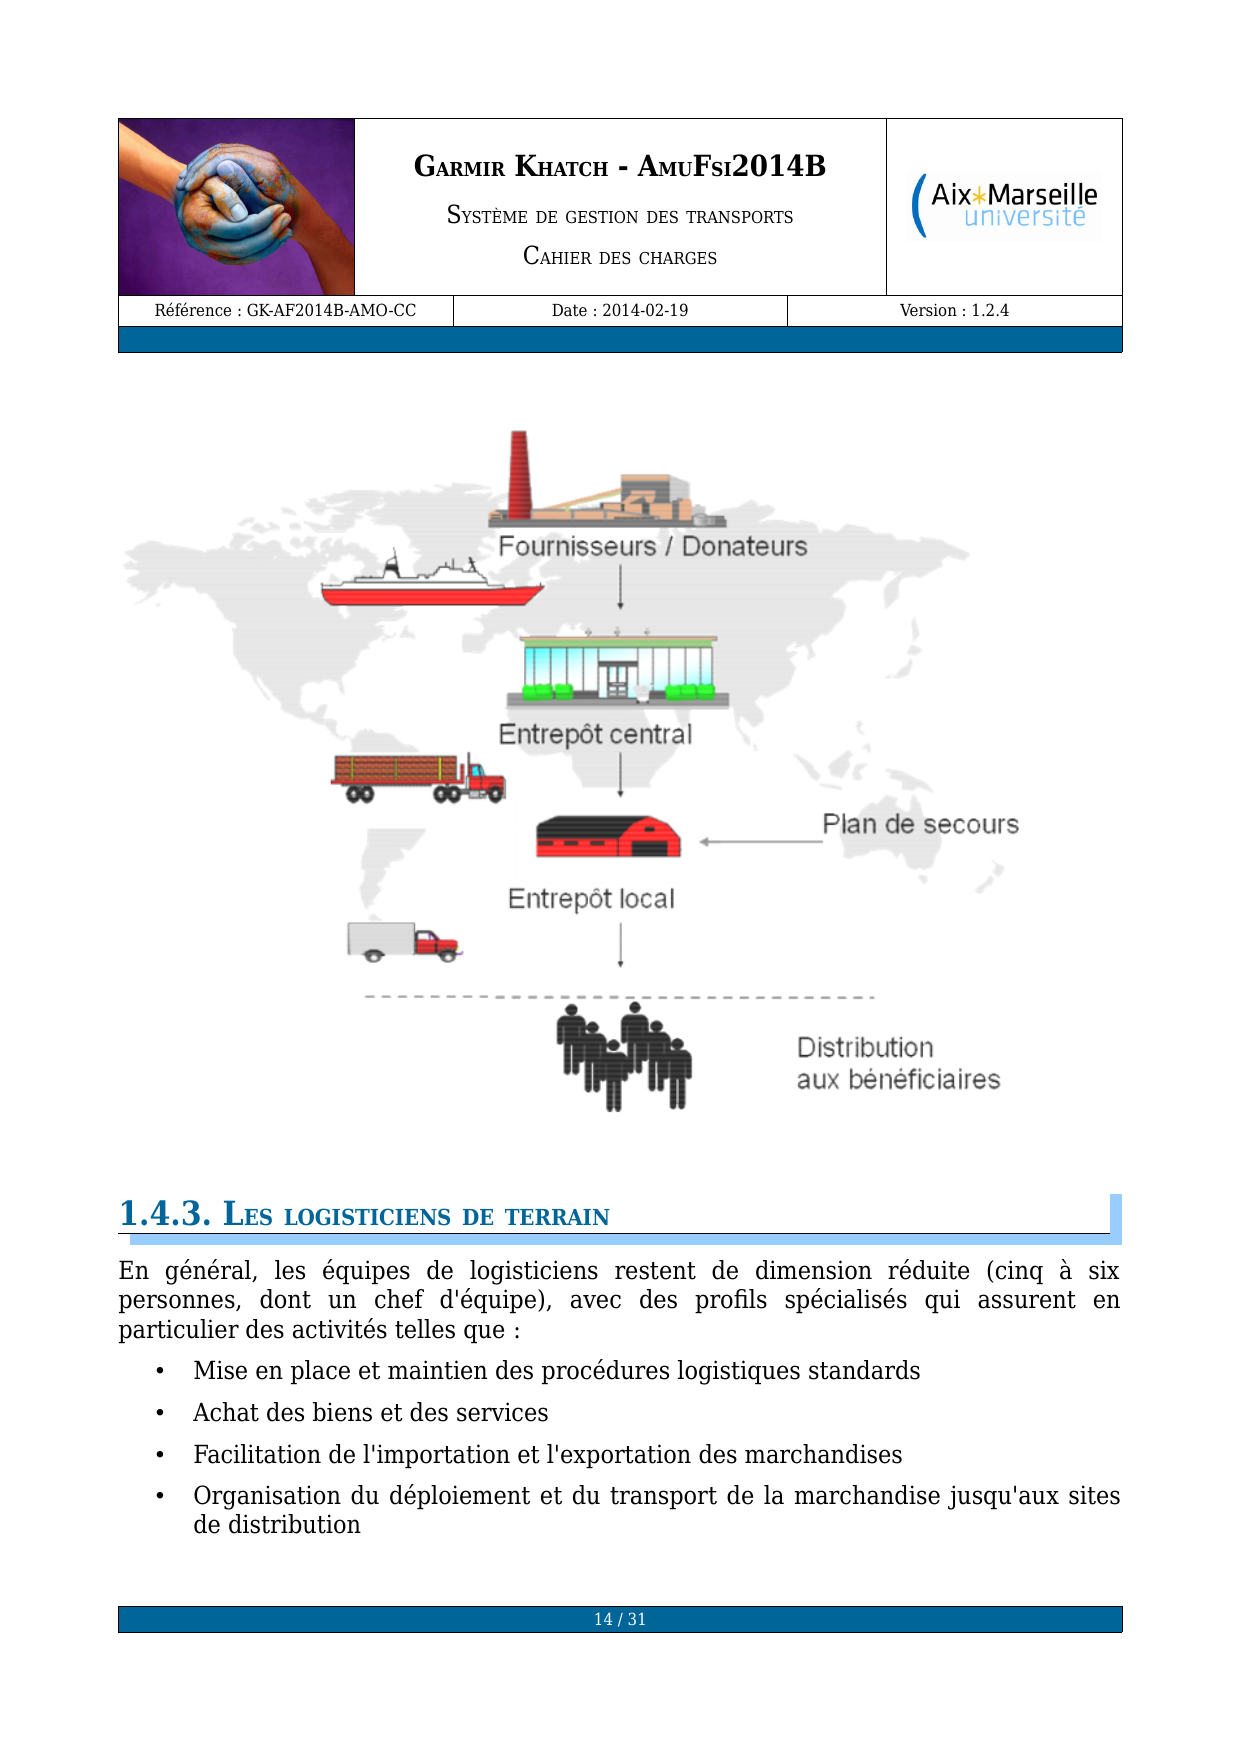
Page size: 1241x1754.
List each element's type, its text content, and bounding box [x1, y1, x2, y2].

list Mise en place et maintien des procédures logistiques standards [156, 1356, 1122, 1386]
list Achat des biens et des services [156, 1398, 1122, 1427]
text En général, les équipes de logisticiens restent de dimension réduite (cinq à six personnes, dont un chef d'équipe), avec des profils spécialisés qui assurent en particulier des activités telles que : [118, 1256, 1122, 1344]
picture [118, 381, 1123, 1129]
picture [119, 119, 354, 295]
picture [887, 126, 1122, 288]
list Facilitation de l'importation et l'exportation des marchandises [156, 1440, 1122, 1469]
list Organisation du déploiement et du transport de la marchandise jusqu'aux sites de distribution [156, 1481, 1122, 1540]
subtitle Les logisticiens de terrain [118, 1194, 1110, 1233]
